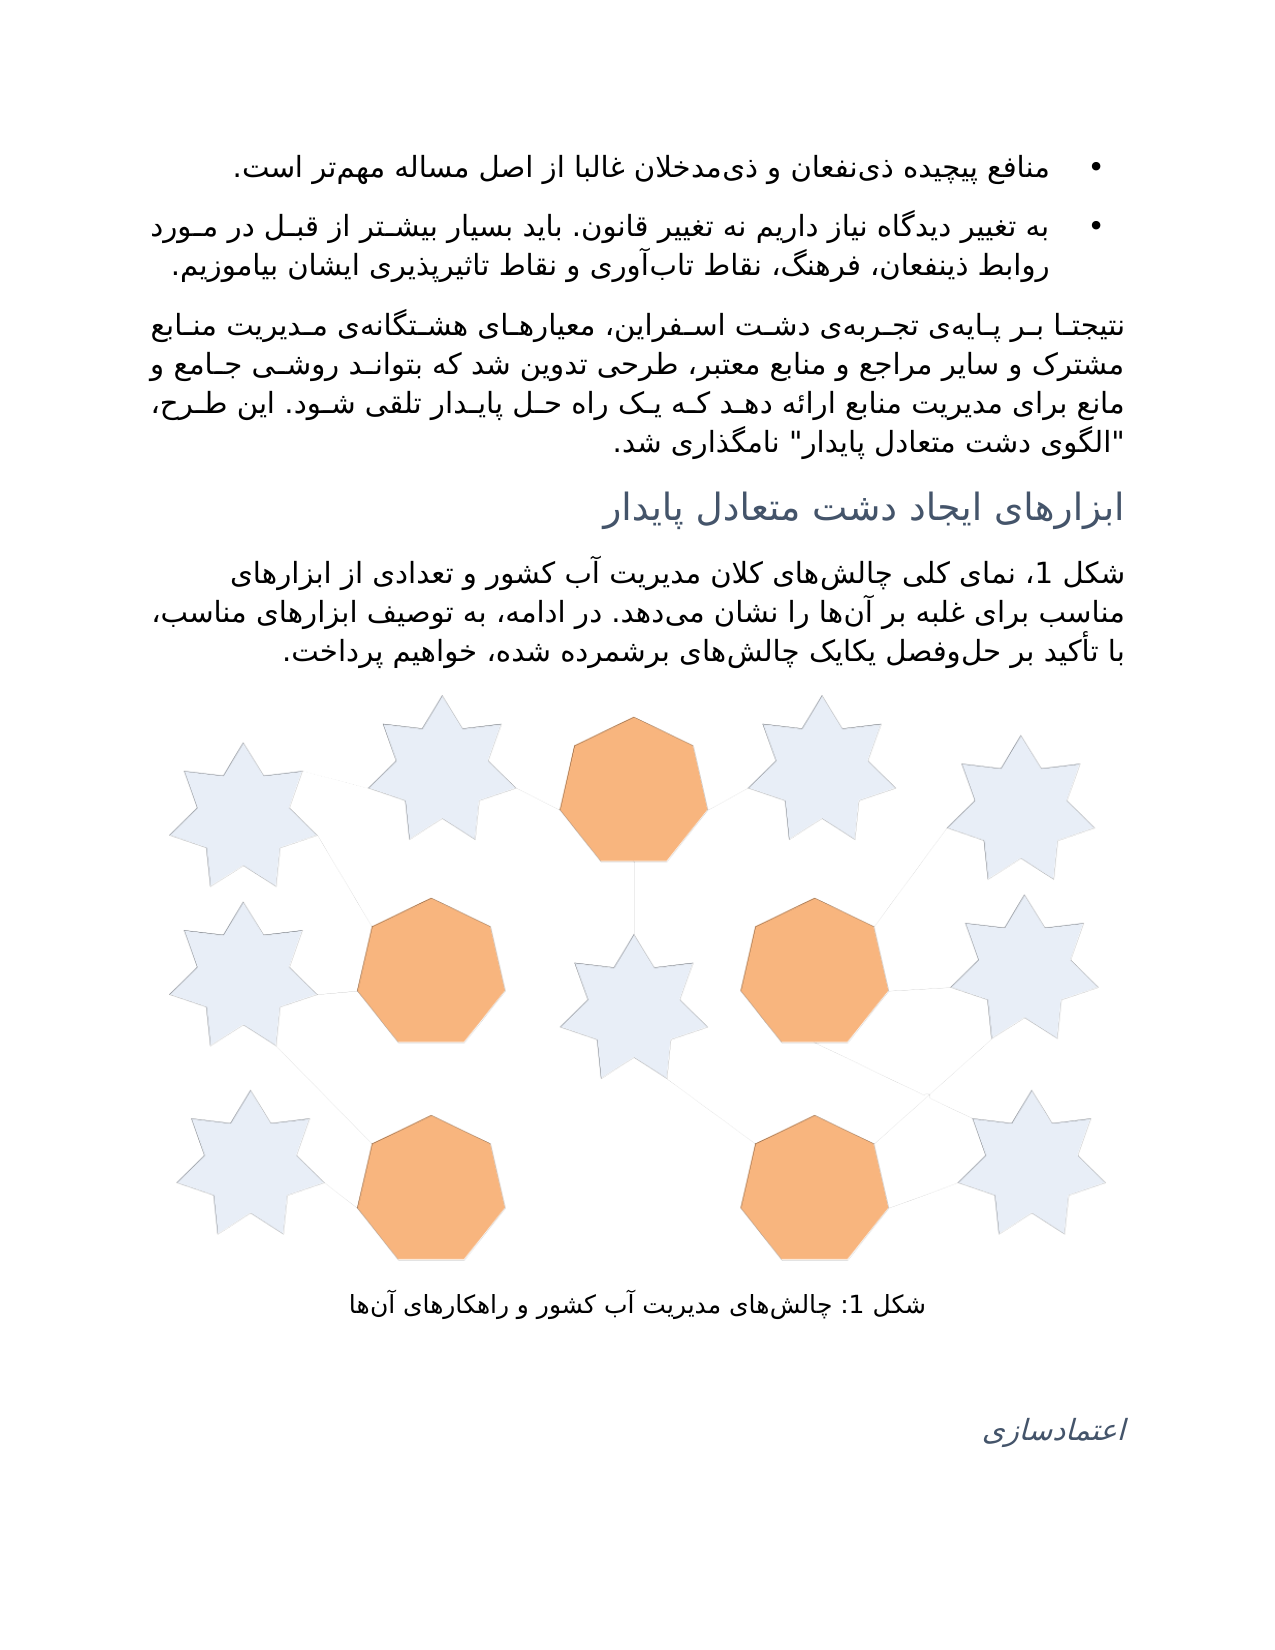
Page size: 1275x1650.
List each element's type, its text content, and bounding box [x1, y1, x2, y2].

subtitle اعتمادسازی [150, 1413, 1125, 1447]
subtitle ابزارهای ایجاد دشت متعادل پایدار [150, 485, 1125, 529]
text نتیجتا بر پایه‌ی تجربه‌ی دشت اسفراین، معیارهای هشتگانه‌ی مدیریت منابع مشترک و سایر مراجع و منابع معتبر، طرحی تدوین شد که بتواند روشی جامع و مانع برای مدیریت منابع ارائه دهد که یک راه حل پایدار تلقی شود. این طرح، "الگوی دشت متعادل پایدار" نامگذاری شد. [150, 308, 1125, 459]
list به تغییر دیدگاه نیاز داریم نه تغییر قانون. باید بسیار بیشتر از قبل در مورد روابط ذینفعان، فرهنگ، نقاط تاب‌آوری و نقاط تاثیرپذیری ایشان بیاموزیم. [150, 210, 1087, 283]
list منافع پیچیده ذی‌نفعان و ذی‌مدخلان غالبا از اصل مساله مهم‌تر است. [150, 150, 1087, 184]
text شکل 1، نمای کلی چالش‌های کلان مدیریت آب کشور و تعدادی از ابزارهای مناسب برای غلبه بر آن‌ها را نشان می‌دهد. در ادامه، به توصیف ابزارهای مناسب، با تأکید بر حل‌وفصل یکایک چالش‌های برشمرده شده، خواهیم پرداخت. [150, 556, 1125, 668]
text شکل 1: چالش‌های مدیریت آب کشور و راهکارهای آن‌ها [150, 1287, 1125, 1321]
